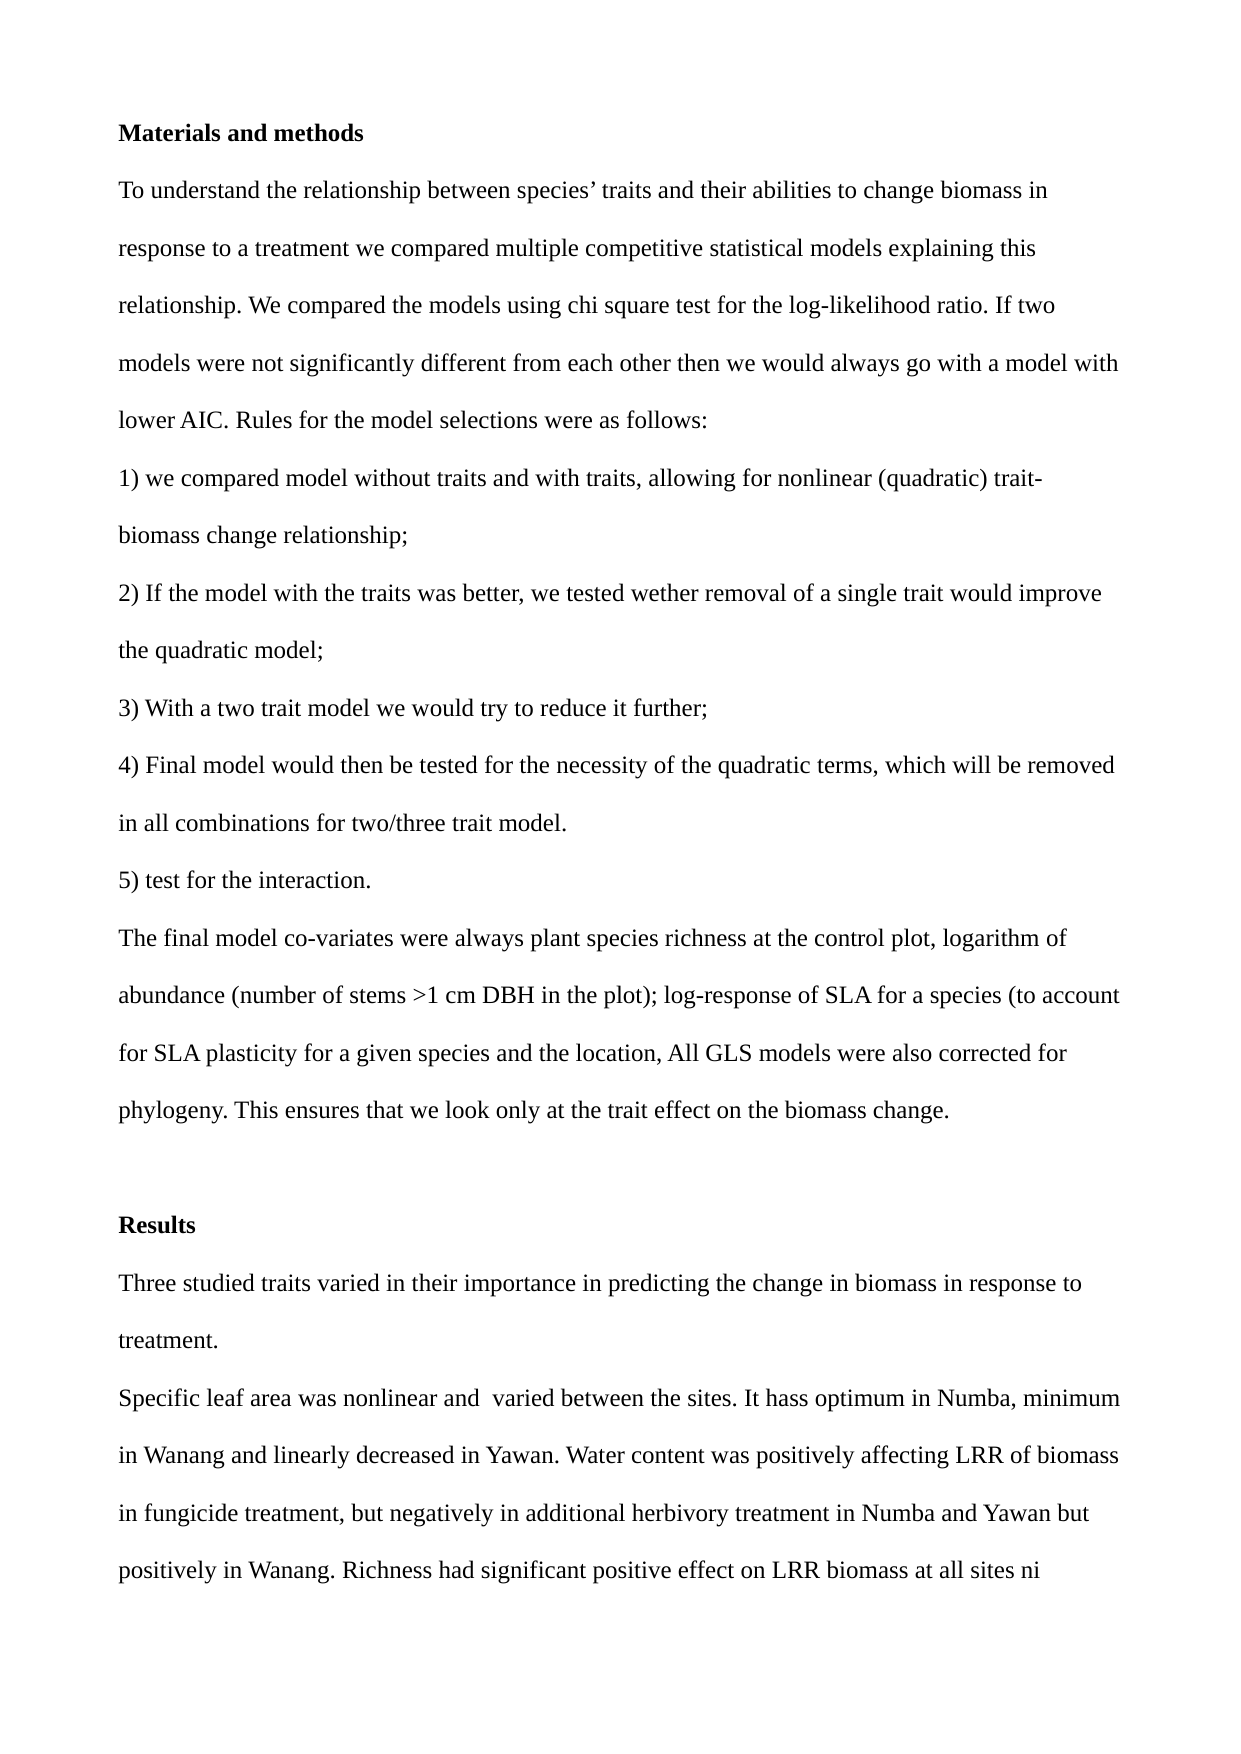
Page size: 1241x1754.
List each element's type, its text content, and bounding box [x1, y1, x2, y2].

text Materials and methods [118, 118, 1122, 147]
text 1) we compared model without traits and with traits, allowing for nonlinear (quadratic) trait-biomass change relationship; [118, 463, 1122, 549]
text Three studied traits varied in their importance in predicting the change in biomass in response to treatment. [118, 1268, 1122, 1354]
text 2) If the model with the traits was better, we tested wether removal of a single trait would improve the quadratic model; [118, 578, 1122, 664]
text 3) With a two trait model we would try to reduce it further; [118, 693, 1122, 722]
text Specific leaf area was nonlinear and varied between the sites. It hass optimum in Numba, minimum in Wanang and linearly decreased in Yawan. Water content was positively affecting LRR of biomass in fungicide treatment, but negatively in additional herbivory treatment in Numba and Yawan but positively in Wanang. Richness had significant positive effect on LRR biomass at all sites ni [118, 1383, 1122, 1584]
text The final model co-variates were always plant species richness at the control plot, logarithm of abundance (number of stems >1 cm DBH in the plot); log-response of SLA for a species (to account for SLA plasticity for a given species and the location, All GLS models were also corrected for phylogeny. This ensures that we look only at the trait effect on the biomass change. [118, 923, 1122, 1124]
text 4) Final model would then be tested for the necessity of the quadratic terms, which will be removed in all combinations for two/three trait model. [118, 751, 1122, 837]
text Results [118, 1211, 1122, 1239]
text 5) test for the interaction. [118, 866, 1122, 894]
text To understand the relationship between species’ traits and their abilities to change biomass in response to a treatment we compared multiple competitive statistical models explaining this relationship. We compared the models using chi square test for the log-likelihood ratio. If two models were not significantly different from each other then we would always go with a model with lower AIC. Rules for the model selections were as follows: [118, 176, 1122, 434]
